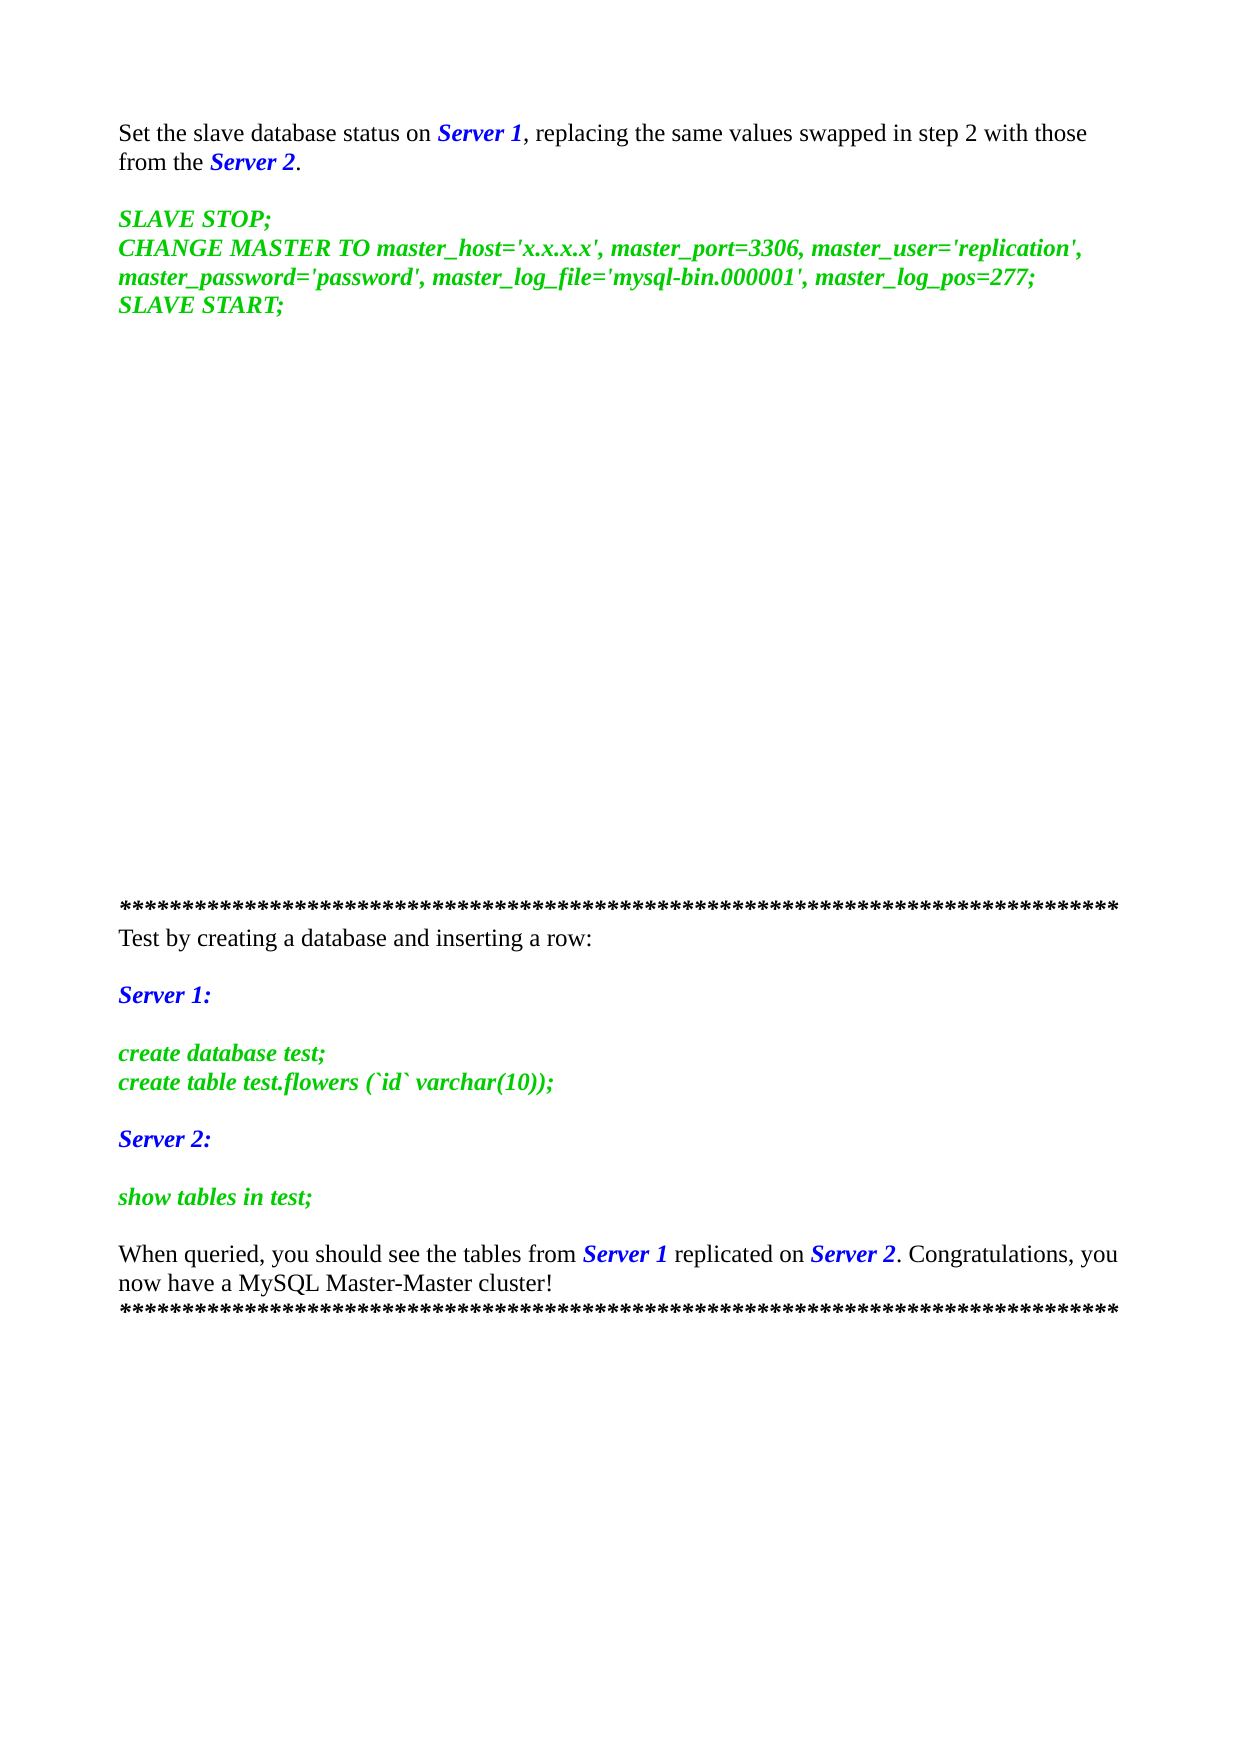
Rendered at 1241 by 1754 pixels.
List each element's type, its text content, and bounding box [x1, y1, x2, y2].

text SLAVE STOP; [118, 204, 1122, 233]
text ******************************************************************************** [118, 1297, 1122, 1326]
text create table test.flowers (`id` varchar(10)); [118, 1067, 1122, 1096]
text ******************************************************************************** [118, 894, 1122, 923]
text CHANGE MASTER TO master_host='x.x.x.x', master_port=3306, master_user='replication', master_password='password', master_log_file='mysql-bin.000001', master_log_pos=277; [118, 233, 1122, 291]
text SLAVE START; [118, 291, 1122, 319]
text show tables in test; [118, 1182, 1122, 1211]
text Test by creating a database and inserting a row: [118, 923, 1122, 952]
text When queried, you should see the tables from Server 1 replicated on Server 2. Congratulations, you now have a MySQL Master-Master cluster! [118, 1239, 1122, 1297]
text create database test; [118, 1038, 1122, 1067]
text Server 2: [118, 1124, 1122, 1153]
text Set the slave database status on Server 1, replacing the same values swapped in step 2 with those from the Server 2. [118, 118, 1122, 176]
text Server 1: [118, 981, 1122, 1009]
